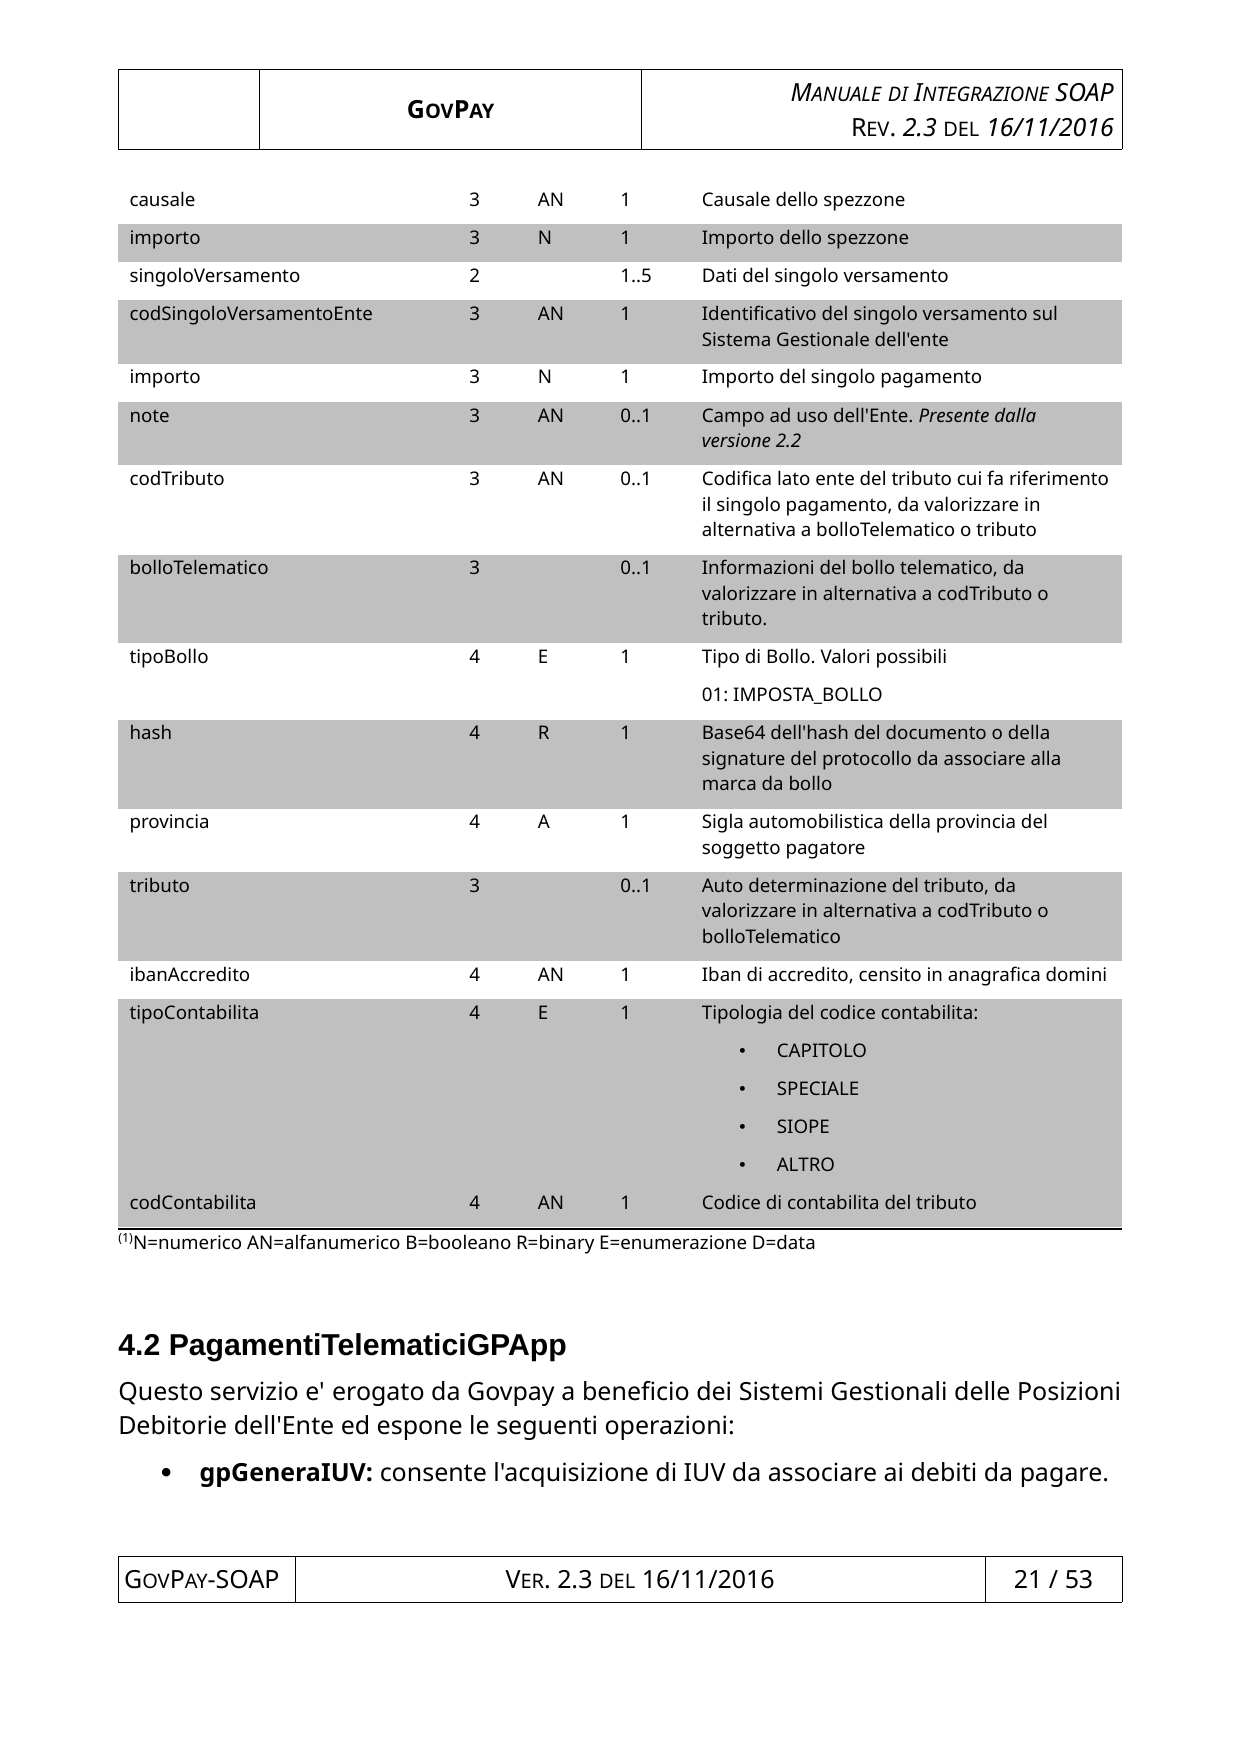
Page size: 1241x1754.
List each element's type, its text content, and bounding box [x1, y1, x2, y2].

table_cell Importo del singolo pagamento [690, 364, 1122, 402]
table_cell AN [526, 1189, 609, 1227]
table_cell Campo ad uso dell'Ente. Presente dalla versione 2.2 [690, 402, 1122, 465]
table_cell 0..1 [609, 465, 690, 554]
list gpGeneraIUV: consente l'acquisizione di IUV da associare ai debiti da pagare. [162, 1454, 1122, 1488]
table_cell 0..1 [609, 872, 690, 961]
table_cell N [526, 364, 609, 402]
table_cell AN [526, 300, 609, 364]
table_cell 1 [609, 999, 690, 1189]
table_cell importo [118, 224, 458, 262]
table_cell Sigla automobilistica della provincia del soggetto pagatore [690, 809, 1122, 872]
table_cell Informazioni del bollo telematico, da valorizzare in alternativa a codTributo o tributo. [690, 555, 1122, 643]
table_cell Importo dello spezzone [690, 224, 1122, 262]
table_cell 1 [609, 224, 690, 262]
table_cell 0..1 [609, 402, 690, 465]
table_cell codTributo [118, 465, 458, 554]
table_cell hash [118, 720, 458, 809]
table_cell 3 [458, 872, 526, 961]
table_cell 3 [458, 364, 526, 402]
table_cell ibanAccredito [118, 961, 458, 999]
table_cell 3 [458, 555, 526, 643]
table_cell provincia [118, 809, 458, 872]
table_cell codContabilita [118, 1189, 458, 1227]
table_cell Auto determinazione del tributo, da valorizzare in alternativa a codTributo o bolloTelematico [690, 872, 1122, 961]
table_cell [526, 262, 609, 300]
table_cell 3 [458, 402, 526, 465]
table_cell AN [526, 186, 609, 224]
table_cell 1..5 [609, 262, 690, 300]
table_cell 1 [609, 300, 690, 364]
table_cell A [526, 809, 609, 872]
table_cell 4 [458, 999, 526, 1189]
table_cell causale [118, 186, 458, 224]
table_cell singoloVersamento [118, 262, 458, 300]
table_cell E [526, 644, 609, 719]
table_cell [526, 555, 609, 643]
table_cell Codifica lato ente del tributo cui fa riferimento il singolo pagamento, da valorizzare in alternativa a bolloTelematico o tributo [690, 465, 1122, 554]
table_cell Identificativo del singolo versamento sul Sistema Gestionale dell'ente [690, 300, 1122, 364]
table_cell 0..1 [609, 555, 690, 643]
table_cell 3 [458, 224, 526, 262]
table_cell Base64 dell'hash del documento o della signature del protocollo da associare alla marca da bollo [690, 720, 1122, 809]
table_cell 3 [458, 465, 526, 554]
table_cell Codice di contabilita del tributo [690, 1189, 1122, 1227]
table_cell 1 [609, 364, 690, 402]
table_cell R [526, 720, 609, 809]
table_cell 4 [458, 809, 526, 872]
table_cell 4 [458, 961, 526, 999]
table_cell 1 [609, 1189, 690, 1227]
subtitle PagamentiTelematiciGPApp [118, 1327, 1122, 1361]
table_cell 2 [458, 262, 526, 300]
table_cell AN [526, 465, 609, 554]
table_cell 3 [458, 186, 526, 224]
table_cell codSingoloVersamentoEnte [118, 300, 458, 364]
table_cell 1 [609, 720, 690, 809]
table_cell note [118, 402, 458, 465]
table_cell 1 [609, 961, 690, 999]
table_cell AN [526, 961, 609, 999]
table_cell [526, 872, 609, 961]
table_cell N [526, 224, 609, 262]
table_cell E [526, 999, 609, 1189]
table_cell Causale dello spezzone [690, 186, 1122, 224]
table_cell tipoBollo [118, 644, 458, 719]
table_cell 4 [458, 720, 526, 809]
table_cell AN [526, 402, 609, 465]
table_cell tributo [118, 872, 458, 961]
table_cell tipoContabilita [118, 999, 458, 1189]
table_cell importo [118, 364, 458, 402]
table_cell 4 [458, 644, 526, 719]
table_cell 1 [609, 644, 690, 719]
table_cell 3 [458, 300, 526, 364]
table_cell 4 [458, 1189, 526, 1227]
table_cell Tipo di Bollo. Valori possibili 01: IMPOSTA_BOLLO [690, 644, 1122, 719]
table_cell Tipologia del codice contabilita: CAPITOLO SPECIALE SIOPE ALTRO [690, 999, 1122, 1189]
table_cell 1 [609, 809, 690, 872]
table_cell Iban di accredito, censito in anagrafica domini [690, 961, 1122, 999]
table_cell bolloTelematico [118, 555, 458, 643]
table_cell Dati del singolo versamento [690, 262, 1122, 300]
text (1)N=numerico AN=alfanumerico B=booleano R=binary E=enumerazione D=data [118, 1230, 1122, 1255]
table_cell 1 [609, 186, 690, 224]
text Questo servizio e' erogato da Govpay a beneficio dei Sistemi Gestionali delle Posizioni Debitorie dell'Ente ed espone le seguenti operazioni: [118, 1374, 1122, 1442]
